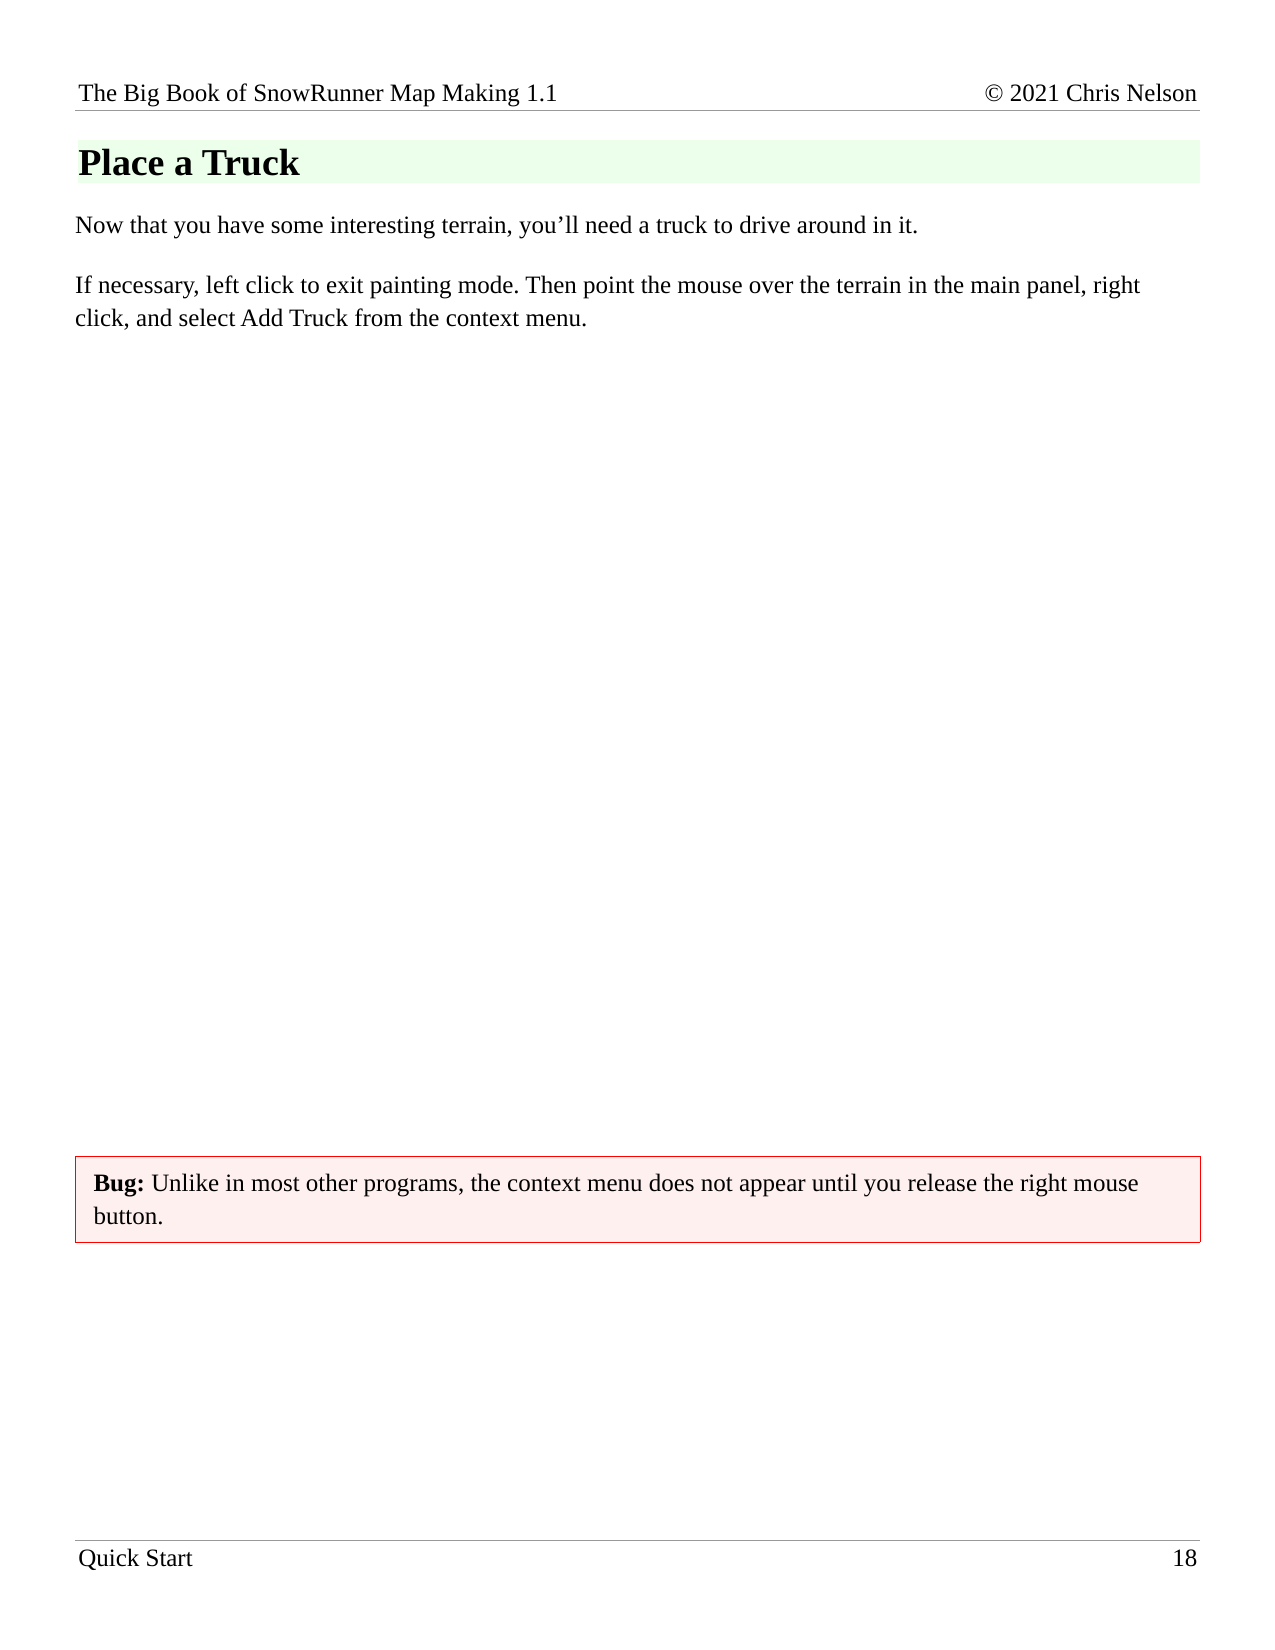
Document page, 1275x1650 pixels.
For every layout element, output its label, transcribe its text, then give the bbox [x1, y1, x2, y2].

subtitle Place a Truck [78, 140, 1200, 183]
text Now that you have some interesting terrain, you’ll need a truck to drive around in it. [75, 211, 1200, 239]
text If necessary, left click to exit painting mode. Then point the mouse over the terrain in the main panel, right click, and select Add Truck from the context menu. [75, 271, 1200, 332]
list Unlike in most other programs, the context menu does not appear until you release the right mouse button. [76, 1157, 1200, 1242]
